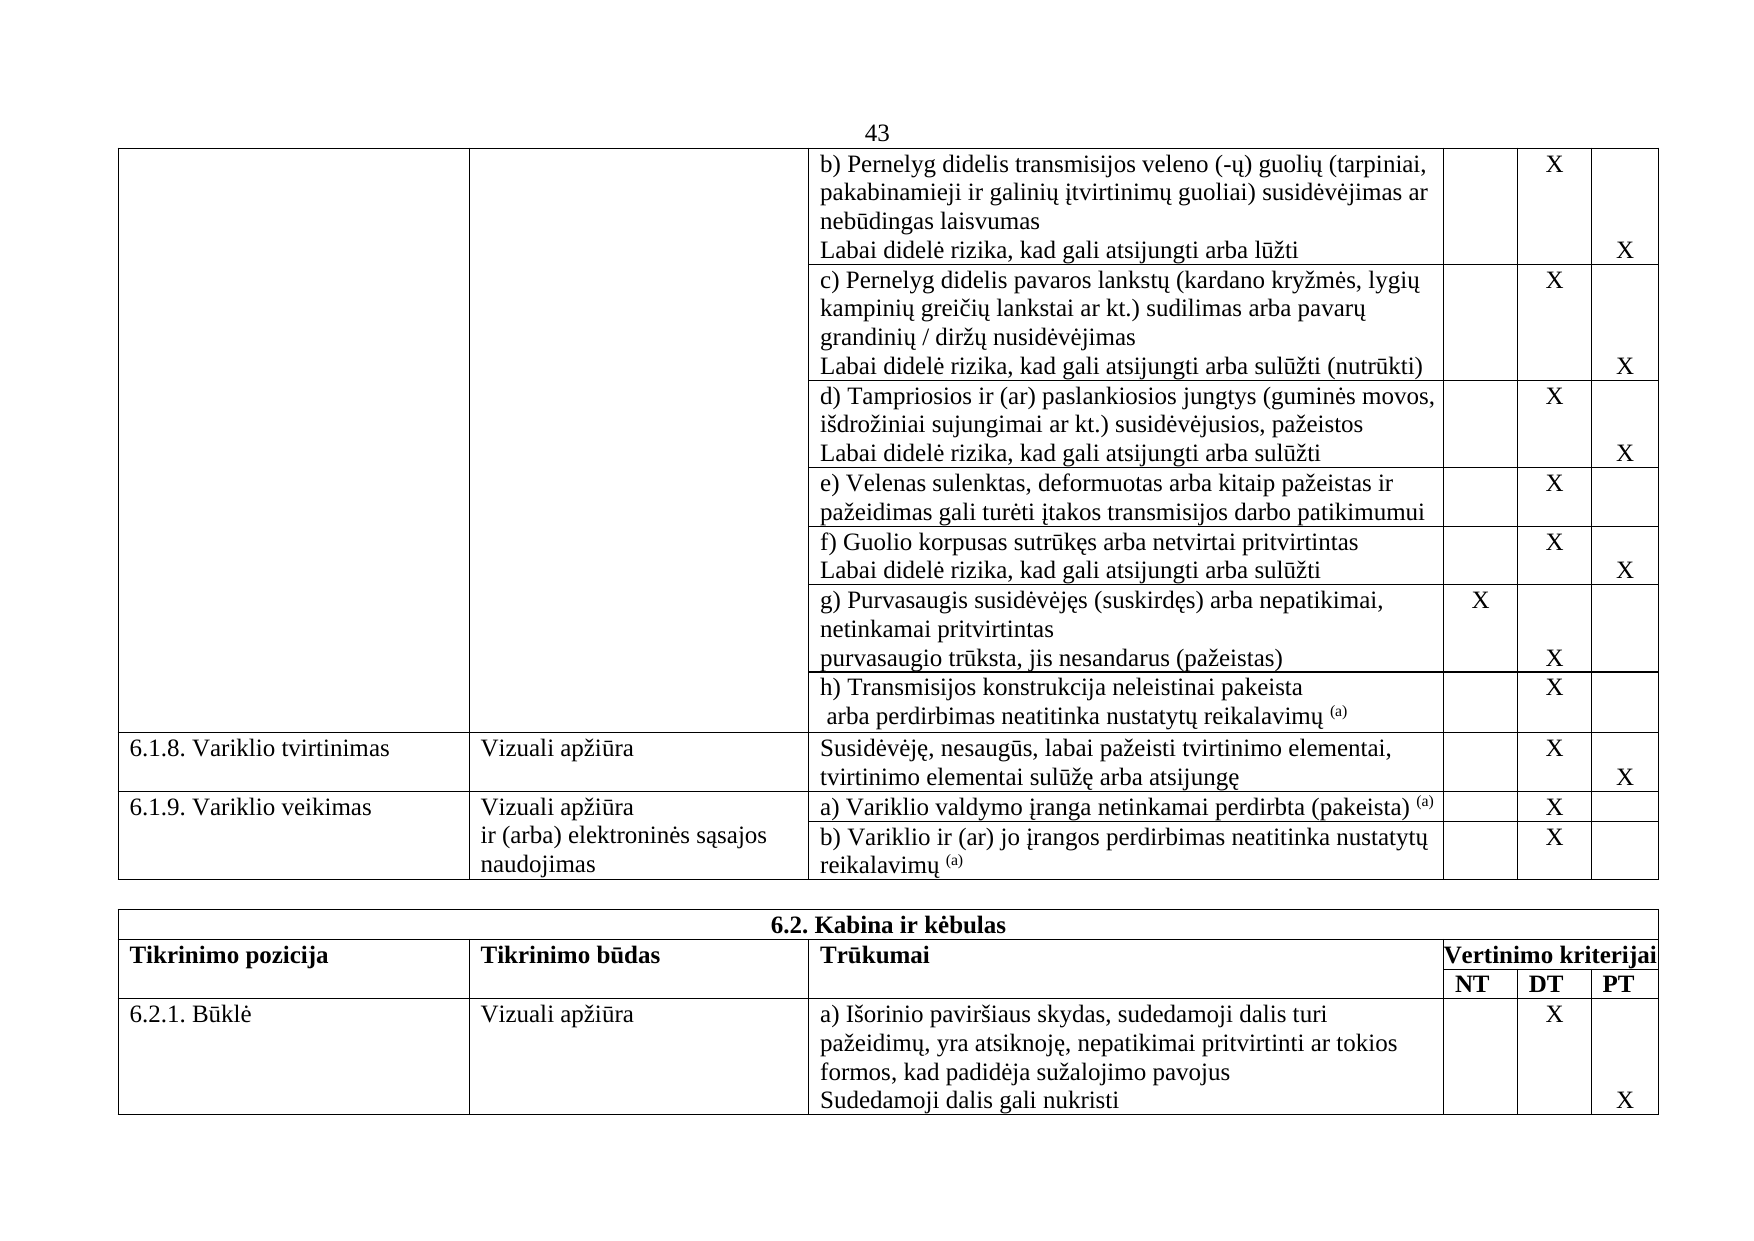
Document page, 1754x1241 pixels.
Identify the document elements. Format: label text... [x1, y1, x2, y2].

table_cell X [1592, 149, 1658, 264]
table_cell [1444, 527, 1517, 584]
table_cell [1444, 673, 1517, 732]
table_cell 6.1.8. Variklio tvirtinimas [119, 733, 469, 791]
table_cell b) Variklio ir (ar) jo įrangos perdirbimas neatitinka nustatytų reikalavimų (a) [809, 822, 1443, 879]
table_cell [1444, 822, 1517, 879]
table_cell X [1518, 149, 1591, 264]
table_cell NT [1444, 970, 1517, 998]
table_cell a) Išorinio paviršiaus skydas, sudedamoji dalis turi pažeidimų, yra atsiknoję, nepatikimai pritvirtinti ar tokios formos, kad padidėja sužalojimo pavojus Sudedamoji dalis gali nukristi [809, 999, 1443, 1114]
table_cell PT [1592, 970, 1658, 998]
table_cell a) Variklio valdymo įranga netinkamai perdirbta (pakeista) (a) [809, 792, 1443, 821]
table_cell X [1518, 733, 1591, 791]
table_cell X [1592, 265, 1658, 380]
table_cell [1444, 468, 1517, 526]
table_cell e) Velenas sulenktas, deformuotas arba kitaip pažeistas ir pažeidimas gali turėti įtakos transmisijos darbo patikimumui [809, 468, 1443, 526]
table_cell Vizuali apžiūra [470, 733, 808, 791]
table_cell X [1518, 822, 1591, 879]
table_cell X [1518, 265, 1591, 380]
table_cell [119, 149, 469, 732]
table_header 6.2. Kabina ir kėbulas [119, 910, 1658, 939]
table_cell X [1518, 673, 1591, 732]
table_cell [1592, 585, 1658, 671]
table_cell [1444, 381, 1517, 467]
table_cell X [1518, 527, 1591, 584]
table_cell h) Transmisijos konstrukcija neleistinai pakeista arba perdirbimas neatitinka nustatytų reikalavimų (a) [809, 673, 1443, 732]
table_cell X [1592, 733, 1658, 791]
table_cell [1444, 733, 1517, 791]
table_cell X [1518, 468, 1591, 526]
table_cell g) Purvasaugis susidėvėjęs (suskirdęs) arba nepatikimai, netinkamai pritvirtintas purvasaugio trūksta, jis nesandarus (pažeistas) [809, 585, 1443, 671]
table_cell Vizuali apžiūra [470, 999, 808, 1114]
table_cell d) Tampriosios ir (ar) paslankiosios jungtys (guminės movos, išdrožiniai sujungimai ar kt.) susidėvėjusios, pažeistos Labai didelė rizika, kad gali atsijungti arba sulūžti [809, 381, 1443, 467]
table_cell [1592, 468, 1658, 526]
table_cell [1592, 673, 1658, 732]
table_cell X [1592, 381, 1658, 467]
table_cell 6.2.1. Būklė [119, 999, 469, 1114]
table_cell Tikrinimo pozicija [119, 940, 469, 998]
table_cell b) Pernelyg didelis transmisijos veleno (-ų) guolių (tarpiniai, pakabinamieji ir galinių įtvirtinimų guoliai) susidėvėjimas ar nebūdingas laisvumas Labai didelė rizika, kad gali atsijungti arba lūžti [809, 149, 1443, 264]
table_cell c) Pernelyg didelis pavaros lankstų (kardano kryžmės, lygių kampinių greičių lankstai ar kt.) sudilimas arba pavarų grandinių / diržų nusidėvėjimas Labai didelė rizika, kad gali atsijungti arba sulūžti (nutrūkti) [809, 265, 1443, 380]
table_cell X [1592, 527, 1658, 584]
table_cell 6.1.9. Variklio veikimas [119, 792, 469, 879]
table_cell [1444, 265, 1517, 380]
table_cell Susidėvėję, nesaugūs, labai pažeisti tvirtinimo elementai, tvirtinimo elementai sulūžę arba atsijungę [809, 733, 1443, 791]
table_cell [1592, 792, 1658, 821]
table_cell Trūkumai [809, 940, 1443, 998]
table_cell DT [1518, 970, 1591, 998]
table_cell X [1444, 585, 1517, 671]
table_cell Tikrinimo būdas [470, 940, 808, 998]
table_cell [1444, 792, 1517, 821]
table_cell Vizuali apžiūra ir (arba) elektroninės sąsajos naudojimas [470, 792, 808, 879]
table_cell X [1518, 792, 1591, 821]
table_cell X [1518, 585, 1591, 671]
table_cell [1592, 822, 1658, 879]
table_cell Vertinimo kriterijai [1444, 940, 1658, 968]
table_cell [470, 149, 808, 732]
table_cell [1444, 149, 1517, 264]
table_cell X [1518, 999, 1591, 1114]
table_cell f) Guolio korpusas sutrūkęs arba netvirtai pritvirtintas Labai didelė rizika, kad gali atsijungti arba sulūžti [809, 527, 1443, 584]
table_cell [1444, 999, 1517, 1114]
table_cell X [1518, 381, 1591, 467]
table_cell X [1592, 999, 1658, 1114]
